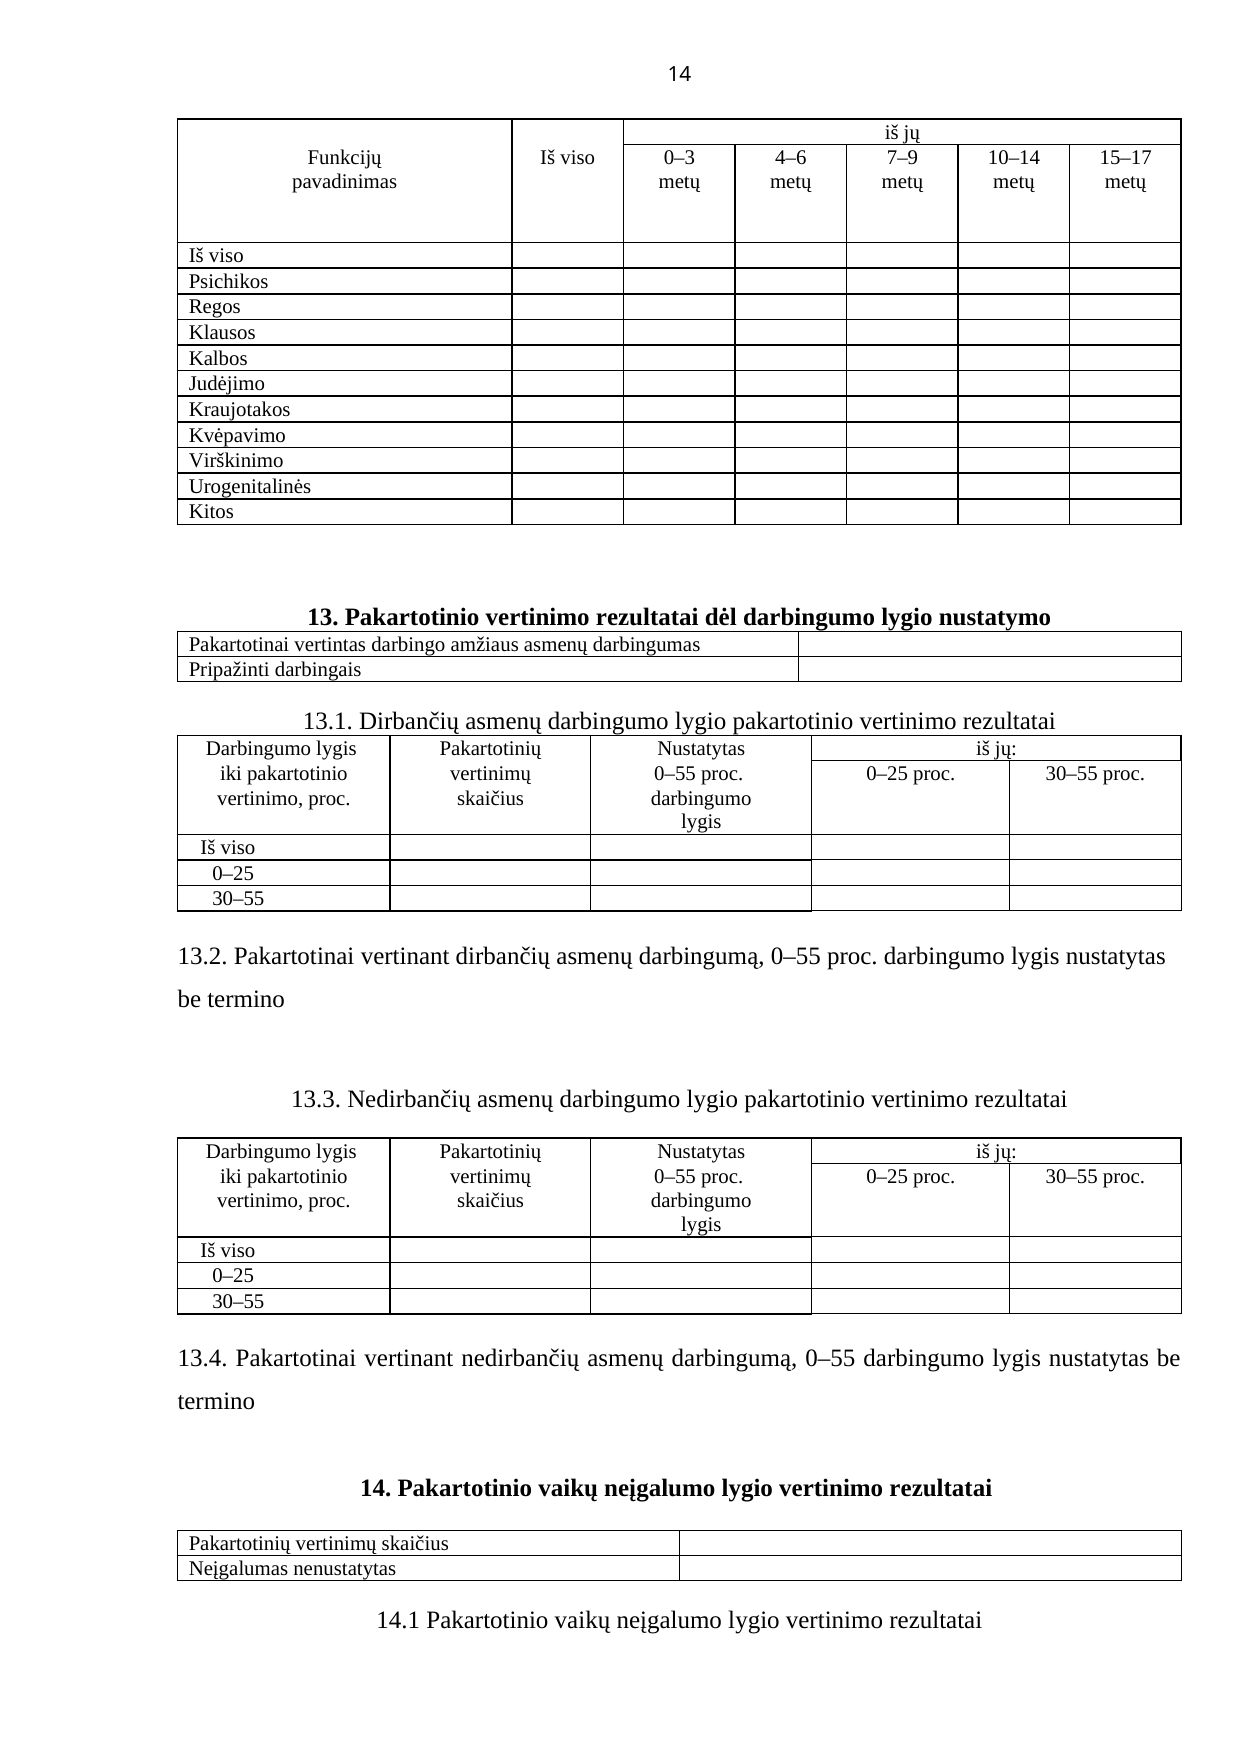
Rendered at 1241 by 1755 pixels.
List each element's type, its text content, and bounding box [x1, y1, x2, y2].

text 13.1. Dirbančių asmenų darbingumo lygio pakartotinio vertinimo rezultatai [177, 706, 1181, 735]
table_cell [513, 371, 623, 395]
table_cell [812, 810, 1009, 833]
table_cell [624, 346, 734, 370]
table_cell [1010, 810, 1181, 833]
table_header [680, 1531, 1181, 1555]
table_cell [591, 835, 811, 859]
table_cell Funkcijų [178, 144, 511, 169]
table_cell [513, 243, 623, 267]
table_cell [591, 1238, 811, 1262]
table_cell [1010, 835, 1181, 859]
table_cell [624, 448, 734, 472]
table_cell lygis [591, 1212, 811, 1236]
table_cell Iš viso [178, 835, 389, 859]
table_cell [1070, 243, 1180, 267]
table_cell [736, 474, 846, 498]
table_cell [847, 423, 957, 447]
table_cell darbingumo [591, 1188, 811, 1212]
table_cell [1070, 320, 1180, 344]
table_header Darbingumo lygis [178, 736, 389, 760]
table_cell [624, 423, 734, 447]
table_cell vertinimo, proc. [178, 785, 389, 809]
table_cell [736, 269, 846, 293]
table_cell [847, 194, 957, 217]
table_cell [624, 194, 734, 217]
table_cell 0–55 proc. [591, 760, 811, 785]
table_cell Iš viso [513, 144, 623, 169]
table_cell Klausos [178, 320, 511, 344]
table_cell [847, 269, 957, 293]
table_cell 0–3 [624, 145, 734, 169]
table_cell [591, 861, 811, 885]
table_header Nustatytas [591, 736, 811, 760]
table_cell [178, 1212, 389, 1236]
table_cell [959, 397, 1069, 421]
table_cell [847, 320, 957, 344]
table_cell vertinimų [391, 1163, 590, 1188]
table_cell 30–55 [178, 886, 389, 910]
table_cell [624, 371, 734, 395]
table_cell 0–25 [178, 1263, 389, 1287]
table_cell [812, 1212, 1009, 1236]
table_header Pakartotinių [391, 736, 590, 760]
table_cell metų [624, 169, 734, 193]
table_cell [959, 194, 1069, 217]
table_cell [624, 218, 734, 242]
table_cell Virškinimo [178, 448, 511, 472]
table_cell [391, 1212, 590, 1236]
table_cell Psichikos [178, 269, 511, 293]
table_cell [1070, 423, 1180, 447]
table_cell iki pakartotinio [178, 760, 389, 785]
table_cell [1010, 860, 1181, 885]
table_cell [591, 1289, 811, 1313]
table_cell [624, 243, 734, 267]
table_cell [736, 320, 846, 344]
table_cell [812, 1237, 1009, 1262]
table_cell [1070, 371, 1180, 395]
table_cell [513, 169, 623, 193]
table_cell [178, 810, 389, 833]
table_header Pakartotinai vertintas darbingo amžiaus asmenų darbingumas [178, 632, 798, 656]
table_cell [391, 810, 590, 833]
table_cell [812, 1188, 1009, 1212]
table_cell Kraujotakos [178, 397, 511, 421]
table_cell 10–14 [959, 145, 1069, 169]
table_cell Urogenitalinės [178, 474, 511, 498]
table_cell [959, 500, 1069, 523]
table_cell [1070, 500, 1180, 523]
table_cell [513, 500, 623, 523]
table_cell [847, 371, 957, 395]
table_cell iki pakartotinio [178, 1163, 389, 1188]
table_cell [391, 1263, 590, 1287]
table_cell metų [959, 169, 1069, 193]
table_cell [736, 243, 846, 267]
table_cell Judėjimo [178, 371, 511, 395]
table_cell 30–55 proc. [1010, 761, 1181, 785]
table_cell [812, 886, 1009, 910]
table_cell 0–25 proc. [812, 1164, 1009, 1188]
table_header Pakartotinių vertinimų skaičius [178, 1531, 679, 1555]
table_cell vertinimo, proc. [178, 1188, 389, 1212]
table_cell [1010, 1289, 1181, 1313]
table_cell [812, 860, 1009, 885]
table_cell [736, 500, 846, 523]
table_cell [1010, 785, 1181, 809]
table_cell lygis [591, 810, 811, 833]
table_cell Iš viso [178, 243, 511, 267]
table_cell [959, 243, 1069, 267]
table_cell Kvėpavimo [178, 423, 511, 447]
table_cell 30–55 proc. [1010, 1164, 1181, 1188]
table_cell [1010, 886, 1181, 910]
table_cell [812, 785, 1009, 809]
table_cell 15–17 [1070, 145, 1180, 169]
table_cell [513, 474, 623, 498]
table_cell [391, 835, 590, 859]
table_cell [736, 371, 846, 395]
table_cell [736, 295, 846, 318]
table_cell [959, 371, 1069, 395]
table_header iš jų: [812, 736, 1180, 760]
table_cell [1070, 448, 1180, 472]
table_cell [847, 474, 957, 498]
table_cell [591, 886, 811, 910]
table_cell 0–25 proc. [812, 761, 1009, 785]
table_header [513, 120, 623, 144]
table_cell [736, 346, 846, 370]
text 13.4. Pakartotinai vertinant nedirbančių asmenų darbingumą, 0–55 darbingumo lygis nustatytas be termino [177, 1343, 1181, 1415]
table_cell [1070, 218, 1180, 242]
table_cell [391, 1289, 590, 1313]
table_cell [959, 320, 1069, 344]
table_cell [513, 397, 623, 421]
table_cell darbingumo [591, 785, 811, 809]
table_cell [624, 474, 734, 498]
table_cell [1070, 194, 1180, 217]
table_header [799, 632, 1181, 656]
table_cell 30–55 [178, 1289, 389, 1313]
table_header Pakartotinių [391, 1139, 590, 1163]
table_cell [513, 423, 623, 447]
table_cell [178, 218, 511, 242]
table_cell [812, 1263, 1009, 1287]
table_cell Pripažinti darbingais [178, 657, 798, 681]
table_cell [624, 295, 734, 318]
table_cell Neįgalumas nenustatytas [178, 1556, 679, 1580]
table_cell [736, 423, 846, 447]
table_cell metų [1070, 169, 1180, 193]
table_cell [513, 194, 623, 217]
table_cell 7–9 [847, 145, 957, 169]
table_cell skaičius [391, 785, 590, 809]
table_cell [1010, 1237, 1181, 1262]
table_cell [959, 346, 1069, 370]
table_cell [513, 346, 623, 370]
table_cell [959, 218, 1069, 242]
table_cell [736, 218, 846, 242]
table_header Nustatytas [591, 1139, 811, 1163]
table_cell [847, 500, 957, 523]
table_cell metų [847, 169, 957, 193]
text 13.2. Pakartotinai vertinant dirbančių asmenų darbingumą, 0–55 proc. darbingumo lygis nustatytas be termino [177, 941, 1181, 1013]
table_cell [1070, 397, 1180, 421]
table_cell Kitos [178, 500, 511, 523]
table_cell [391, 861, 590, 885]
table_cell [736, 397, 846, 421]
table_cell [799, 657, 1181, 681]
table_header iš jų: [812, 1139, 1180, 1163]
table_cell [178, 194, 511, 217]
table_cell [959, 448, 1069, 472]
table_cell [513, 218, 623, 242]
table_header iš jų [624, 120, 1180, 144]
table_cell [847, 448, 957, 472]
text 14.1 Pakartotinio vaikų neįgalumo lygio vertinimo rezultatai [177, 1606, 1181, 1634]
table_cell [1070, 269, 1180, 293]
table_cell [513, 295, 623, 318]
table_cell skaičius [391, 1188, 590, 1212]
text 14. Pakartotinio vaikų neįgalumo lygio vertinimo rezultatai [177, 1473, 1181, 1501]
table_cell [847, 295, 957, 318]
table_cell pavadinimas [178, 169, 511, 193]
text 13. Pakartotinio vertinimo rezultatai dėl darbingumo lygio nustatymo [177, 602, 1181, 631]
table_cell [1070, 295, 1180, 318]
table_cell [680, 1556, 1181, 1580]
table_cell [513, 269, 623, 293]
table_cell [624, 500, 734, 523]
table_cell [847, 397, 957, 421]
table_cell [391, 886, 590, 910]
table_cell Kalbos [178, 346, 511, 370]
table_cell [736, 194, 846, 217]
table_cell metų [736, 169, 846, 193]
table_cell [624, 320, 734, 344]
table_cell [1070, 474, 1180, 498]
table_cell Regos [178, 295, 511, 318]
table_cell [959, 295, 1069, 318]
table_cell [1010, 1212, 1181, 1236]
table_cell 0–25 [178, 861, 389, 885]
table_cell [513, 320, 623, 344]
table_header [178, 120, 511, 144]
table_cell [1070, 346, 1180, 370]
table_cell [513, 448, 623, 472]
table_cell [847, 346, 957, 370]
table_cell Iš viso [178, 1238, 389, 1262]
table_cell [847, 218, 957, 242]
table_cell [847, 243, 957, 267]
table_cell [959, 474, 1069, 498]
table_cell [1010, 1263, 1181, 1287]
table_cell [736, 448, 846, 472]
table_cell vertinimų [391, 760, 590, 785]
table_cell [812, 1289, 1009, 1313]
table_cell [624, 269, 734, 293]
text 13.3. Nedirbančių asmenų darbingumo lygio pakartotinio vertinimo rezultatai [177, 1084, 1181, 1113]
table_cell [591, 1263, 811, 1287]
table_header Darbingumo lygis [178, 1139, 389, 1163]
table_cell [391, 1238, 590, 1262]
table_cell [959, 423, 1069, 447]
table_cell [1010, 1188, 1181, 1212]
table_cell [959, 269, 1069, 293]
table_cell [624, 397, 734, 421]
table_cell [812, 835, 1009, 859]
table_cell 4–6 [736, 145, 846, 169]
table_cell 0–55 proc. [591, 1163, 811, 1188]
